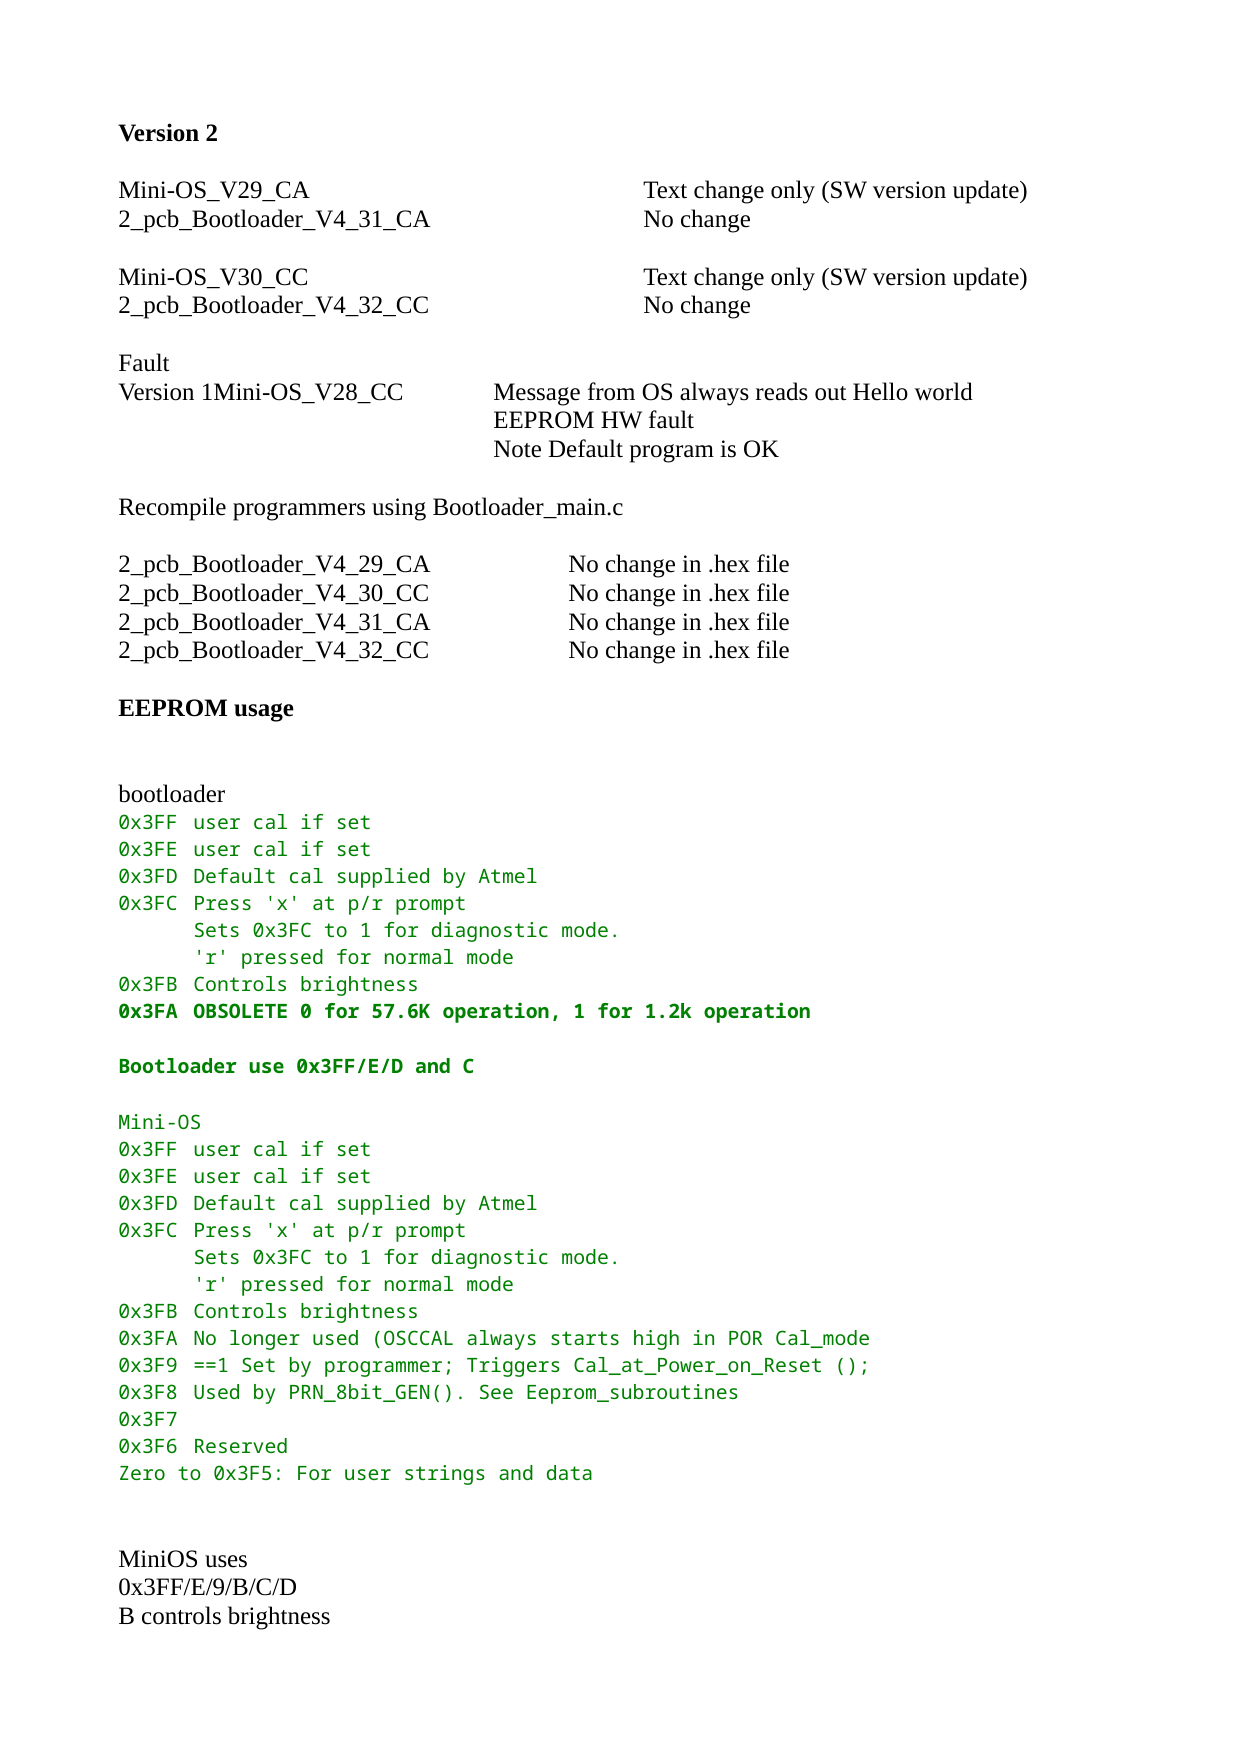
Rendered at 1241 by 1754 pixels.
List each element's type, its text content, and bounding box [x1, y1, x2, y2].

text Bootloader use 0x3FF/E/D and C [118, 1053, 1122, 1080]
text 0x3FD Default cal supplied by Atmel [118, 1189, 1122, 1216]
text MiniOS uses [118, 1544, 1122, 1572]
text 2_pcb_Bootloader_V4_32_CC No change [118, 291, 1122, 319]
text 0x3FD Default cal supplied by Atmel [118, 862, 1122, 889]
text 0x3FA OBSOLETE 0 for 57.6K operation, 1 for 1.2k operation [118, 997, 1122, 1024]
text Sets 0x3FC to 1 for diagnostic mode. [118, 916, 1122, 943]
text Note Default program is OK [118, 434, 1122, 463]
text 0x3FF user cal if set [118, 808, 1122, 835]
text 2_pcb_Bootloader_V4_29_CA No change in .hex file [118, 549, 1122, 578]
text 0x3FB Controls brightness [118, 970, 1122, 997]
text Sets 0x3FC to 1 for diagnostic mode. [118, 1243, 1122, 1270]
text Recompile programmers using Bootloader_main.c [118, 492, 1122, 521]
text 2_pcb_Bootloader_V4_30_CC No change in .hex file [118, 578, 1122, 607]
text bootloader [118, 779, 1122, 808]
text Fault [118, 348, 1122, 377]
text 2_pcb_Bootloader_V4_31_CA No change in .hex file [118, 607, 1122, 636]
text B controls brightness [118, 1601, 1122, 1630]
text Mini-OS_V29_CA Text change only (SW version update) [118, 176, 1122, 204]
text 2_pcb_Bootloader_V4_32_CC No change in .hex file [118, 636, 1122, 664]
text 0x3F9 ==1 Set by programmer; Triggers Cal_at_Power_on_Reset (); [118, 1351, 1122, 1378]
text Version 2 [118, 118, 1122, 147]
text 0x3F7 [118, 1405, 1122, 1432]
text Mini-OS [118, 1108, 1122, 1135]
text 0x3F8 Used by PRN_8bit_GEN(). See Eeprom_subroutines [118, 1378, 1122, 1405]
text 0x3FC Press 'x' at p/r prompt [118, 889, 1122, 916]
text 0x3F6 Reserved [118, 1432, 1122, 1459]
text 0x3FF user cal if set [118, 1135, 1122, 1162]
text EEPROM usage [118, 693, 1122, 722]
text 0x3FE user cal if set [118, 835, 1122, 862]
text EEPROM HW fault [118, 406, 1122, 434]
text 0x3FA No longer used (OSCCAL always starts high in POR Cal_mode [118, 1324, 1122, 1351]
text 0x3FE user cal if set [118, 1162, 1122, 1189]
text 0x3FC Press 'x' at p/r prompt [118, 1216, 1122, 1243]
text 'r' pressed for normal mode [118, 1270, 1122, 1297]
text Zero to 0x3F5: For user strings and data [118, 1459, 1122, 1486]
text 0x3FB Controls brightness [118, 1297, 1122, 1324]
text Version 1Mini-OS_V28_CC Message from OS always reads out Hello world [118, 377, 1122, 406]
text 2_pcb_Bootloader_V4_31_CA No change [118, 204, 1122, 233]
text Mini-OS_V30_CC Text change only (SW version update) [118, 262, 1122, 291]
text 'r' pressed for normal mode [118, 943, 1122, 970]
text 0x3FF/E/9/B/C/D [118, 1572, 1122, 1601]
